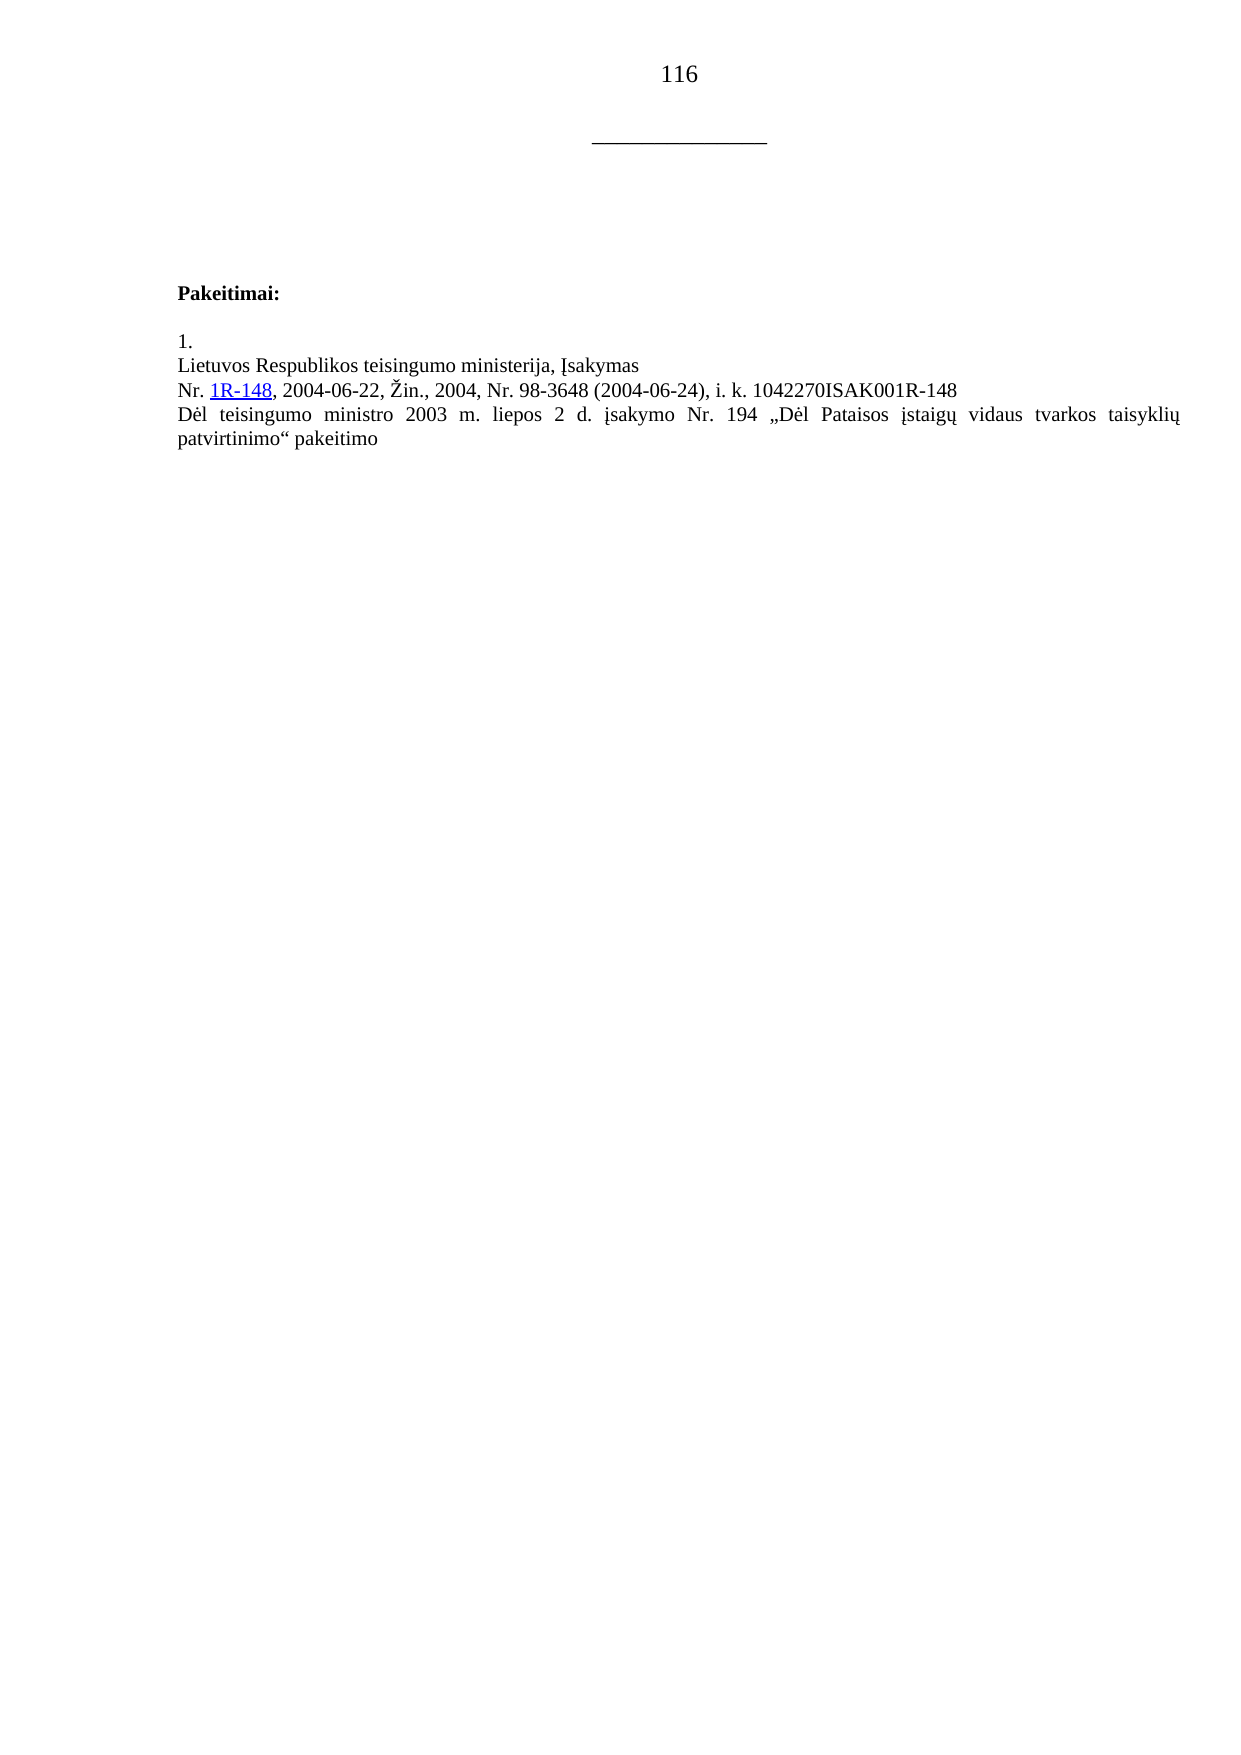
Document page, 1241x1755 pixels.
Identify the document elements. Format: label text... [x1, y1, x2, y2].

text Dėl teisingumo ministro 2003 m. liepos 2 d. įsakymo Nr. 194 „Dėl Pataisos įstaigų vidaus tvarkos taisyklių patvirtinimo“ pakeitimo [177, 402, 1181, 450]
text Pakeitimai: [177, 281, 1181, 305]
text 1. [177, 329, 1181, 353]
text Nr. 1R-148, 2004-06-22, Žin., 2004, Nr. 98-3648 (2004-06-24), i. k. 1042270ISAK001R-148 [177, 377, 1181, 402]
text Lietuvos Respublikos teisingumo ministerija, Įsakymas [177, 353, 1181, 377]
text ______________ [177, 118, 1181, 147]
